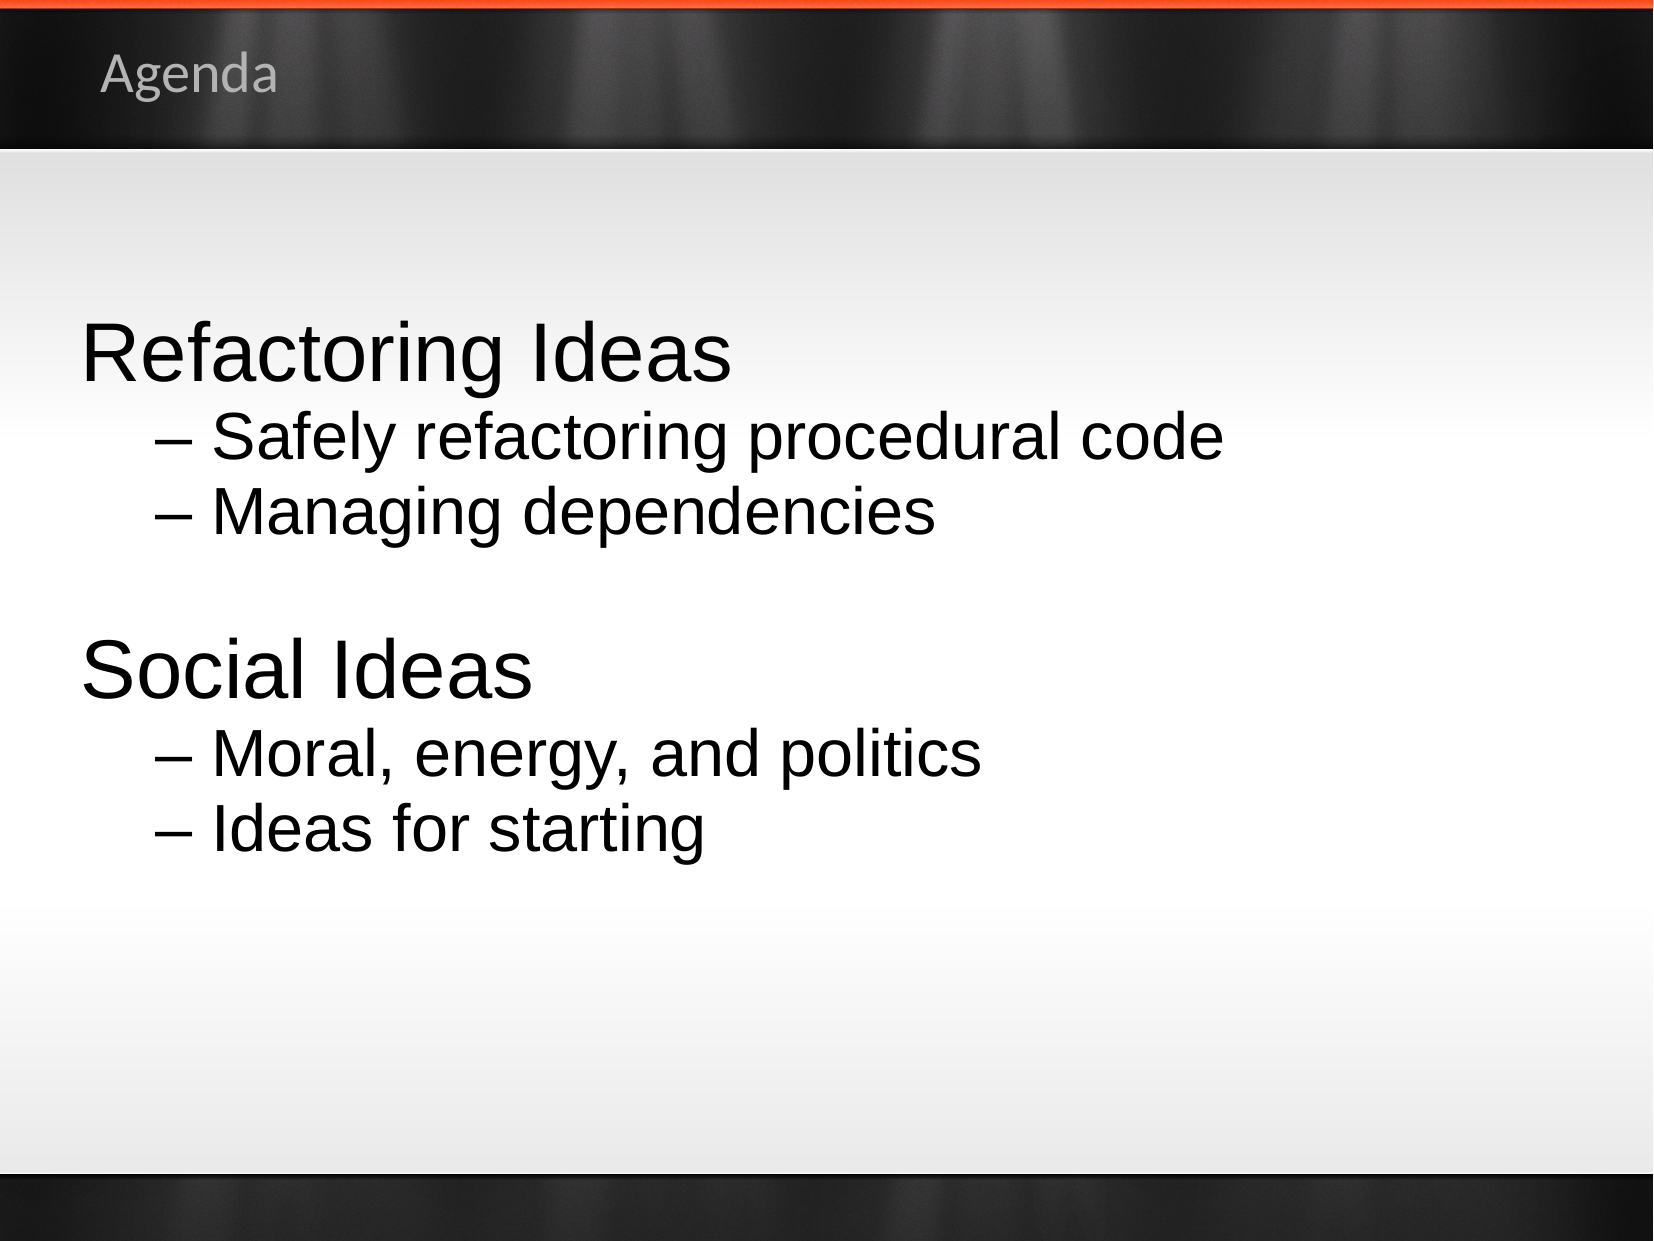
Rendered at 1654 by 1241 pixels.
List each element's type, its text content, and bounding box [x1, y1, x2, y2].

title Agenda [100, 6, 1588, 151]
picture [0, 0, 1653, 1241]
subtitle Refactoring Ideas – Safely refactoring procedural code – Managing dependencies Social Ideas – Moral, energy, and politics – Ideas for starting [80, 305, 1569, 1125]
